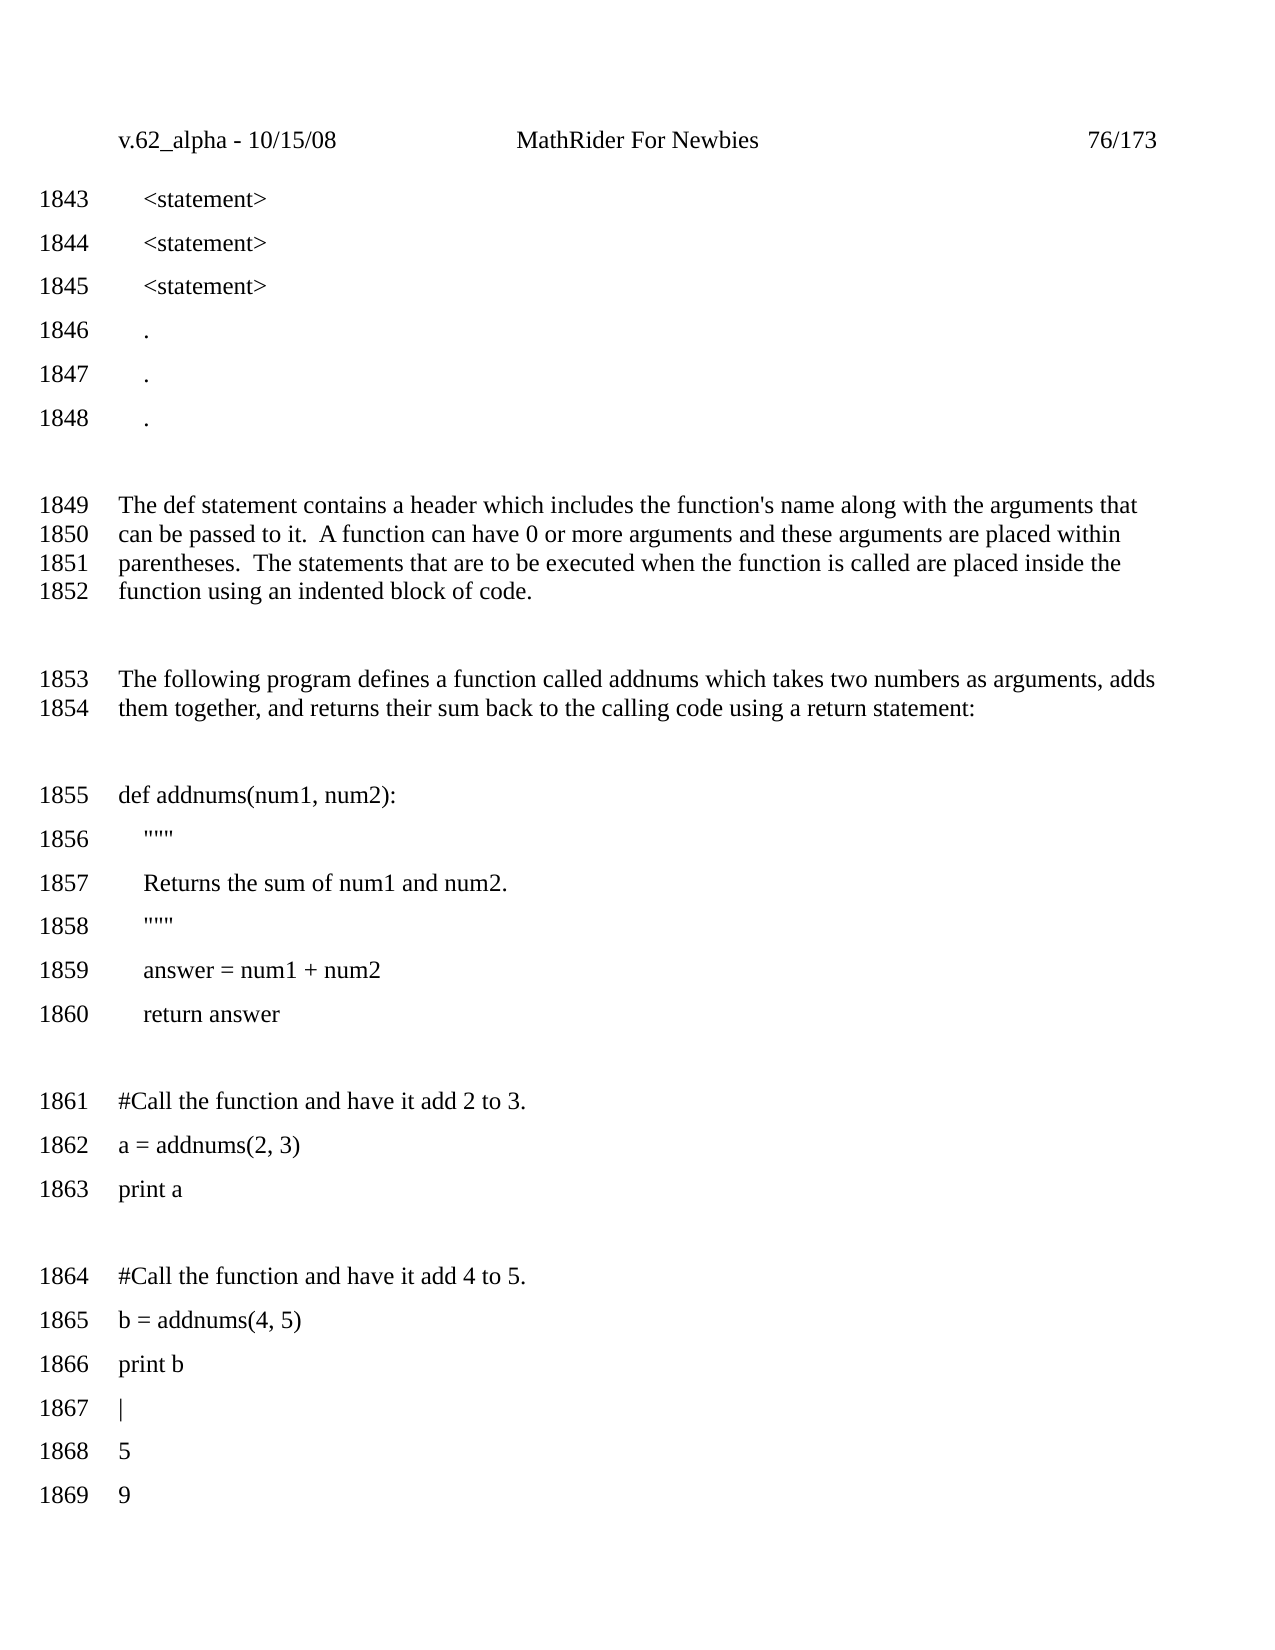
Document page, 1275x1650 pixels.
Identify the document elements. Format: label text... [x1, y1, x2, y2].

text 5 [118, 1436, 1157, 1465]
text answer = num1 + num2 [118, 955, 1157, 984]
text Returns the sum of num1 and num2. [118, 868, 1157, 896]
text """ [118, 911, 1157, 940]
text . [118, 315, 1157, 344]
text print a [118, 1174, 1157, 1203]
text #Call the function and have it add 2 to 3. [118, 1086, 1157, 1115]
text The def statement contains a header which includes the function's name along with the arguments that can be passed to it. A function can have 0 or more arguments and these arguments are placed within parentheses. The statements that are to be executed when the function is called are placed inside the function using an indented block of code. [118, 490, 1157, 605]
text """ [118, 824, 1157, 853]
text def addnums(num1, num2): [118, 780, 1157, 809]
text #Call the function and have it add 4 to 5. [118, 1261, 1157, 1290]
text return answer [118, 999, 1157, 1028]
text b = addnums(4, 5) [118, 1305, 1157, 1334]
text 9 [118, 1480, 1157, 1509]
text . [118, 359, 1157, 388]
text <statement> [118, 271, 1157, 300]
text The following program defines a function called addnums which takes two numbers as arguments, adds them together, and returns their sum back to the calling code using a return statement: [118, 664, 1157, 721]
text . [118, 403, 1157, 431]
text print b [118, 1349, 1157, 1378]
text | [118, 1393, 1157, 1421]
text <statement> [118, 184, 1157, 213]
text <statement> [118, 228, 1157, 256]
text a = addnums(2, 3) [118, 1130, 1157, 1159]
